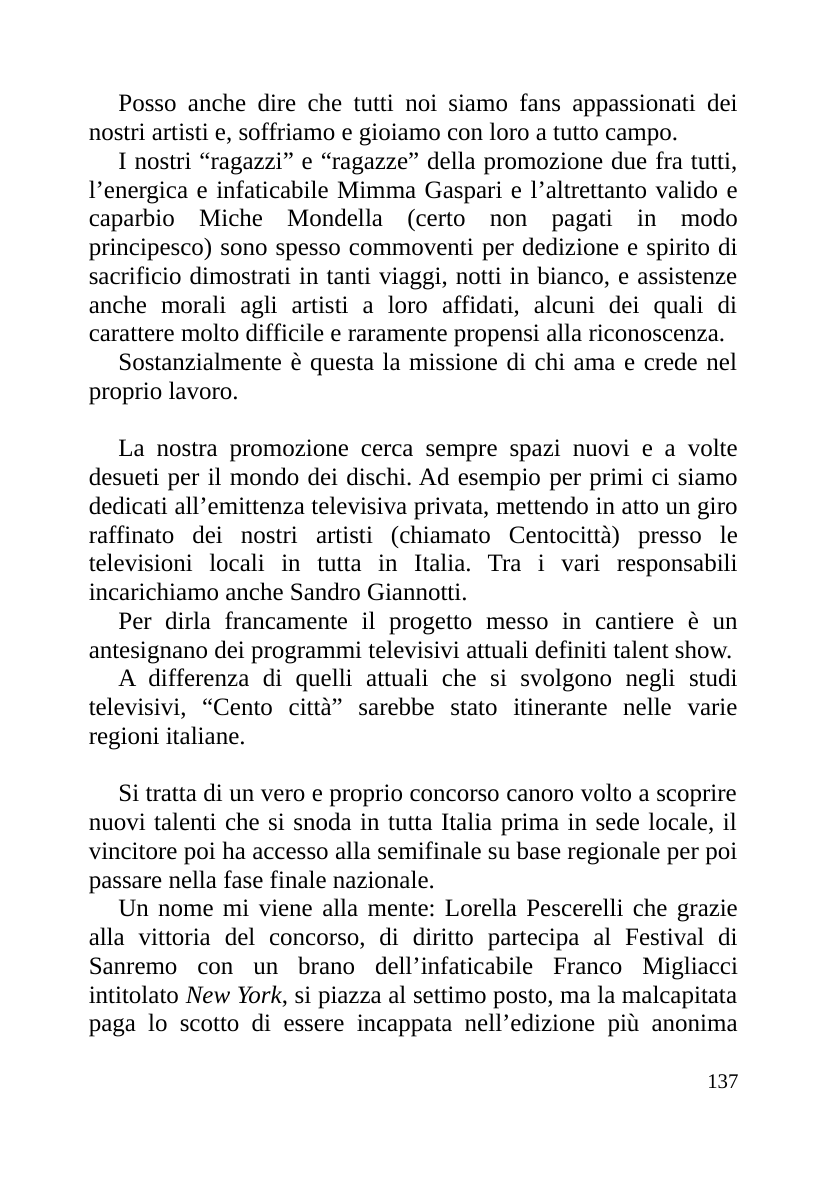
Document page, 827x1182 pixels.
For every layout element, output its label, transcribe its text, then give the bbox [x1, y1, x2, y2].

text I nostri “ragazzi” e “ragazze” della promozione due fra tutti, l’energica e infaticabile Mimma Gaspari e l’altrettanto valido e caparbio Miche Mondella (certo non pagati in modo principesco) sono spesso commoventi per dedizione e spirito di sacrificio dimostrati in tanti viaggi, notti in bianco, e assistenze anche morali agli artisti a loro affidati, alcuni dei quali di carattere molto difficile e raramente propensi alla riconoscenza. [88, 146, 738, 347]
text La nostra promozione cerca sempre spazi nuovi e a volte desueti per il mondo dei dischi. Ad esempio per primi ci siamo dedicati all’emittenza televisiva privata, mettendo in atto un giro raffinato dei nostri artisti (chiamato Centocittà) presso le televisioni locali in tutta in Italia. Tra i vari responsabili incarichiamo anche Sandro Giannotti. [88, 433, 738, 606]
text Si tratta di un vero e proprio concorso canoro volto a scoprire nuovi talenti che si snoda in tutta Italia prima in sede locale, il vincitore poi ha accesso alla semifinale su base regionale per poi passare nella fase finale nazionale. [88, 778, 738, 893]
text Sostanzialmente è questa la missione di chi ama e crede nel proprio lavoro. [88, 347, 738, 405]
text A differenza di quelli attuali che si svolgono negli studi televisivi, “Cento città” sarebbe stato itinerante nelle varie regioni italiane. [88, 663, 738, 750]
text Un nome mi viene alla mente: Lorella Pescerelli che grazie alla vittoria del concorso, di diritto partecipa al Festival di Sanremo con un brano dell’infaticabile Franco Migliacci intitolato New York, si piazza al settimo posto, ma la malcapitata paga lo scotto di essere incappata nell’edizione più anonima [88, 893, 738, 1037]
text Posso anche dire che tutti noi siamo fans appassionati dei nostri artisti e, soffriamo e gioiamo con loro a tutto campo. [88, 88, 738, 146]
text Per dirla francamente il progetto messo in cantiere è un antesignano dei programmi televisivi attuali definiti talent show. [88, 606, 738, 663]
